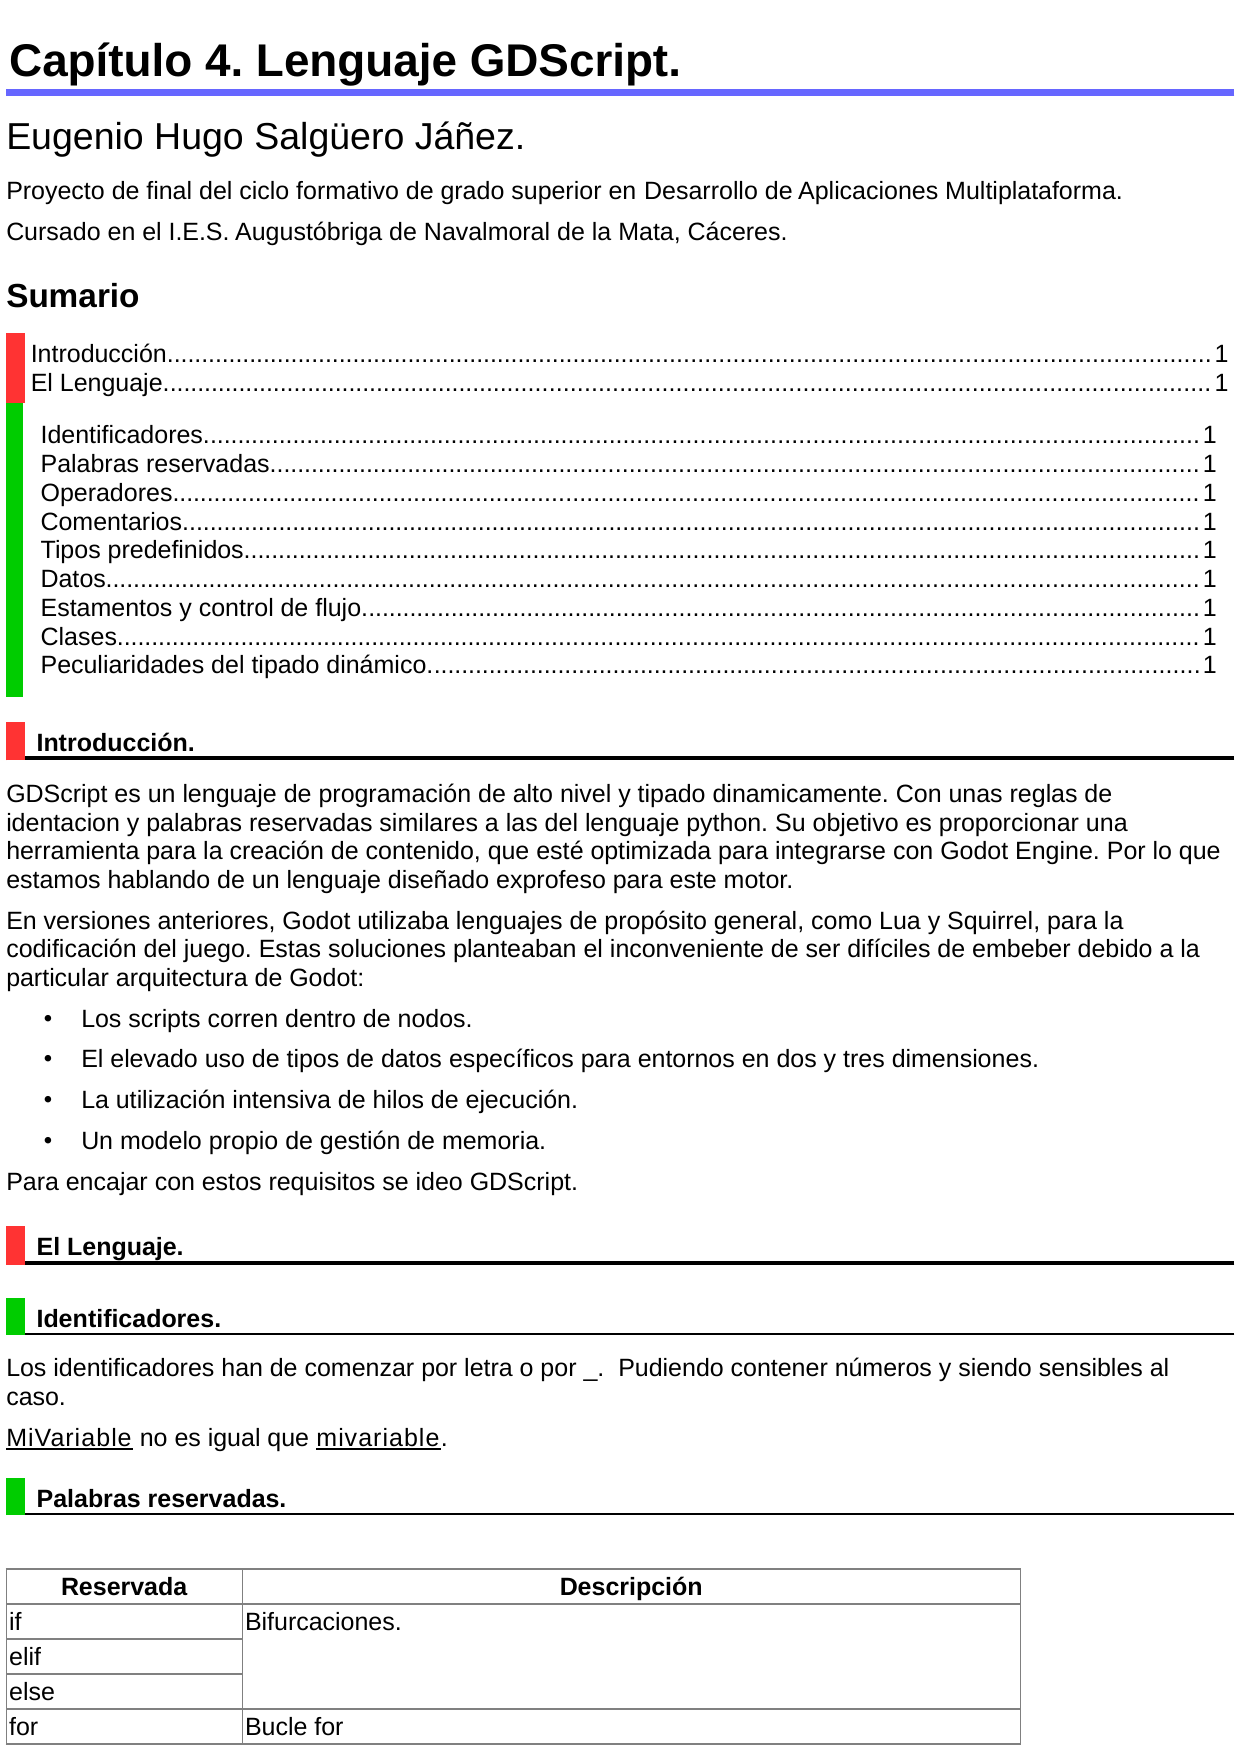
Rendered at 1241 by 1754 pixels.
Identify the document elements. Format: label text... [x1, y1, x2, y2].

table_cell for [7, 1710, 242, 1743]
text Peculiaridades del tipado dinámico. 1 [23, 650, 1234, 697]
text MiVariable no es igual que mivariable. [6, 1423, 1234, 1452]
text En versiones anteriores, Godot utilizaba lenguajes de propósito general, como Lua y Squirrel, para la codificación del juego. Estas soluciones planteaban el inconveniente de ser difíciles de embeber debido a la particular arquitectura de Godot: [6, 906, 1234, 992]
text Comentarios. 1 [23, 507, 1234, 535]
subtitle Sumario [6, 276, 1234, 315]
table_cell if [7, 1605, 242, 1638]
table_cell Bucle for [243, 1710, 1020, 1743]
table_header Descripción [243, 1570, 1020, 1603]
subtitle Identificadores. [25, 1298, 1234, 1333]
list La utilización intensiva de hilos de ejecución. [43, 1085, 1234, 1114]
list Un modelo propio de gestión de memoria. [43, 1126, 1234, 1155]
subtitle Eugenio Hugo Salgüero Jáñez. [6, 114, 1234, 158]
table_cell elif [7, 1640, 242, 1673]
text Cursado en el I.E.S. Augustóbriga de Navalmoral de la Mata, Cáceres. [6, 217, 1234, 245]
text Tipos predefinidos. 1 [23, 535, 1234, 564]
subtitle El Lenguaje. [25, 1226, 1234, 1261]
title Capítulo 4. Lenguaje GDScript. [6, 31, 1234, 89]
text Palabras reservadas. 1 [23, 449, 1234, 478]
list Los scripts corren dentro de nodos. [43, 1004, 1234, 1033]
text El Lenguaje. 1 [25, 368, 1234, 403]
text Introducción. 1 [25, 333, 1234, 368]
table_cell else [7, 1675, 242, 1708]
text Proyecto de final del ciclo formativo de grado superior en Desarrollo de Aplicaciones Multiplataforma. [6, 176, 1234, 205]
subtitle Palabras reservadas. [25, 1478, 1234, 1513]
text GDScript es un lenguaje de programación de alto nivel y tipado dinamicamente. Con unas reglas de identacion y palabras reservadas similares a las del lenguaje python. Su objetivo es proporcionar una herramienta para la creación de contenido, que esté optimizada para integrarse con Godot Engine. Por lo que estamos hablando de un lenguaje diseñado exprofeso para este motor. [6, 779, 1234, 894]
list El elevado uso de tipos de datos específicos para entornos en dos y tres dimensiones. [43, 1044, 1234, 1073]
text Clases 1 [23, 622, 1234, 650]
text Los identificadores han de comenzar por letra o por _. Pudiendo contener números y siendo sensibles al caso. [6, 1353, 1234, 1411]
text Identificadores. 1 [23, 403, 1234, 449]
text Para encajar con estos requisitos se ideo GDScript. [6, 1167, 1234, 1195]
table_header Reservada [7, 1570, 242, 1603]
text Estamentos y control de flujo. 1 [23, 593, 1234, 622]
text Operadores. 1 [23, 478, 1234, 507]
text Datos 1 [23, 564, 1234, 593]
table_cell Bifurcaciones. [243, 1605, 1020, 1708]
subtitle Introducción. [25, 722, 1234, 756]
